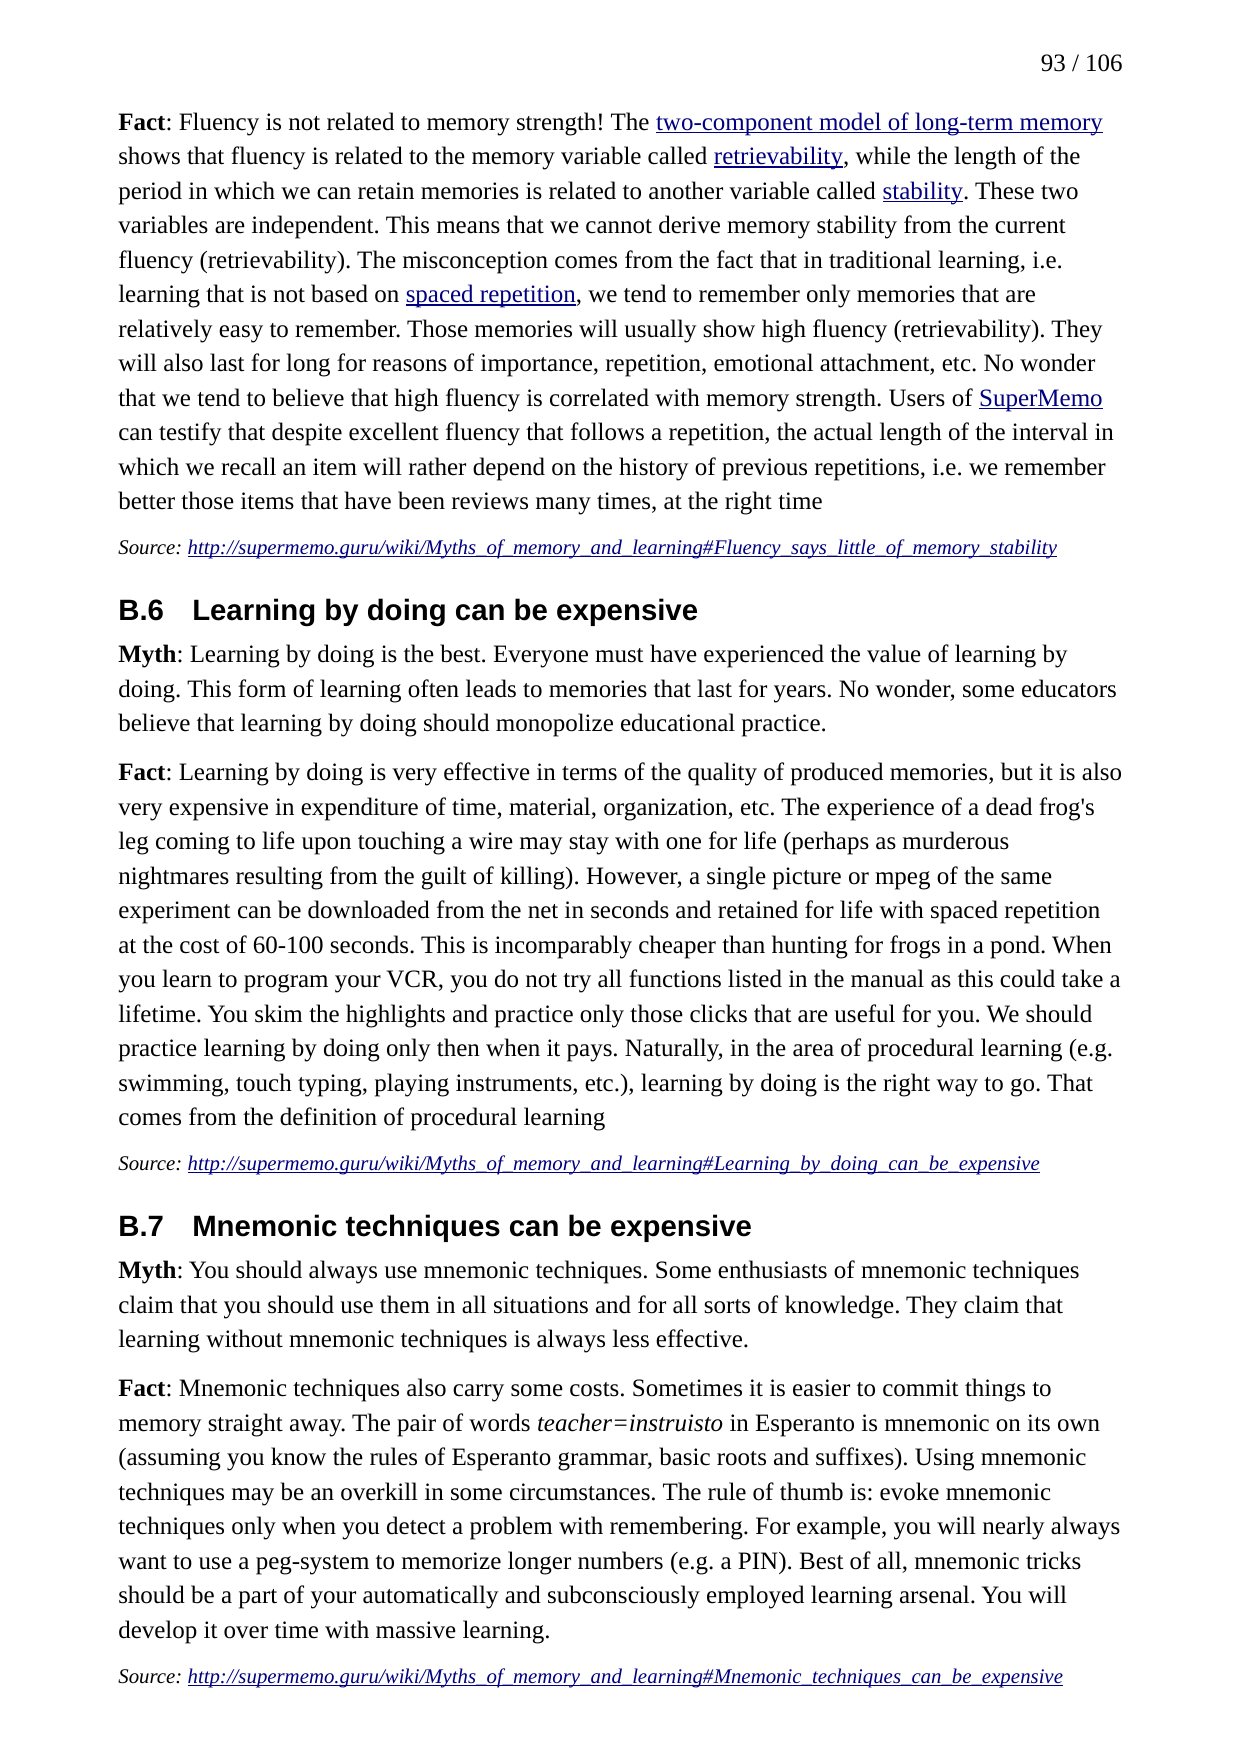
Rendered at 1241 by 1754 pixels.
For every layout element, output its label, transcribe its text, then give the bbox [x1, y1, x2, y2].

text Fact: Learning by doing is very effective in terms of the quality of produced memories, but it is also very expensive in expenditure of time, material, organization, etc. The experience of a dead frog's leg coming to life upon touching a wire may stay with one for life (perhaps as murderous nightmares resulting from the guilt of killing). However, a single picture or mpeg of the same experiment can be downloaded from the net in seconds and retained for life with spaced repetition at the cost of 60-100 seconds. This is incomparably cheaper than hunting for frogs in a pond. When you learn to program your VCR, you do not try all functions listed in the manual as this could take a lifetime. You skim the highlights and practice only those clicks that are useful for you. We should practice learning by doing only then when it pays. Naturally, in the area of procedural learning (e.g. swimming, touch typing, playing instruments, etc.), learning by doing is the right way to go. That comes from the definition of procedural learning [118, 757, 1122, 1131]
text Source: http://supermemo.guru/wiki/Myths_of_memory_and_learning#Learning_by_doing_can_be_expensive [118, 1151, 1122, 1175]
text Source: http://supermemo.guru/wiki/Myths_of_memory_and_learning#Fluency_says_little_of_memory_stability [118, 535, 1122, 559]
subtitle Mnemonic techniques can be expensive [118, 1209, 1122, 1243]
subtitle Learning by doing can be expensive [118, 593, 1122, 627]
text Myth: Learning by doing is the best. Everyone must have experienced the value of learning by doing. This form of learning often leads to memories that last for years. No wonder, some educators believe that learning by doing should monopolize educational practice. [118, 639, 1122, 737]
text Myth: You should always use mnemonic techniques. Some enthusiasts of mnemonic techniques claim that you should use them in all situations and for all sorts of knowledge. They claim that learning without mnemonic techniques is always less effective. [118, 1256, 1122, 1353]
text Fact: Mnemonic techniques also carry some costs. Sometimes it is easier to commit things to memory straight away. The pair of words teacher=instruisto in Esperanto is mnemonic on its own (assuming you know the rules of Esperanto grammar, basic roots and suffixes). Using mnemonic techniques may be an overkill in some circumstances. The rule of thumb is: evoke mnemonic techniques only when you detect a problem with remembering. For example, you will nearly always want to use a peg-system to memorize longer numbers (e.g. a PIN). Best of all, mnemonic tricks should be a part of your automatically and subconsciously employed learning arsenal. You will develop it over time with massive learning. [118, 1373, 1122, 1644]
text Fact: Fluency is not related to memory strength! The two-component model of long-term memory shows that fluency is related to the memory variable called retrievability, while the length of the period in which we can retain memories is related to another variable called stability. These two variables are independent. This means that we cannot derive memory stability from the current fluency (retrievability). The misconception comes from the fact that in traditional learning, i.e. learning that is not based on spaced repetition, we tend to remember only memories that are relatively easy to remember. Those memories will usually show high fluency (retrievability). They will also last for long for reasons of importance, repetition, emotional attachment, etc. No wonder that we tend to believe that high fluency is correlated with memory strength. Users of SuperMemo can testify that despite excellent fluency that follows a repetition, the actual length of the interval in which we recall an item will rather depend on the history of previous repetitions, i.e. we remember better those items that have been reviews many times, at the right time [118, 107, 1122, 515]
text Source: http://supermemo.guru/wiki/Myths_of_memory_and_learning#Mnemonic_techniques_can_be_expensive [118, 1664, 1122, 1688]
